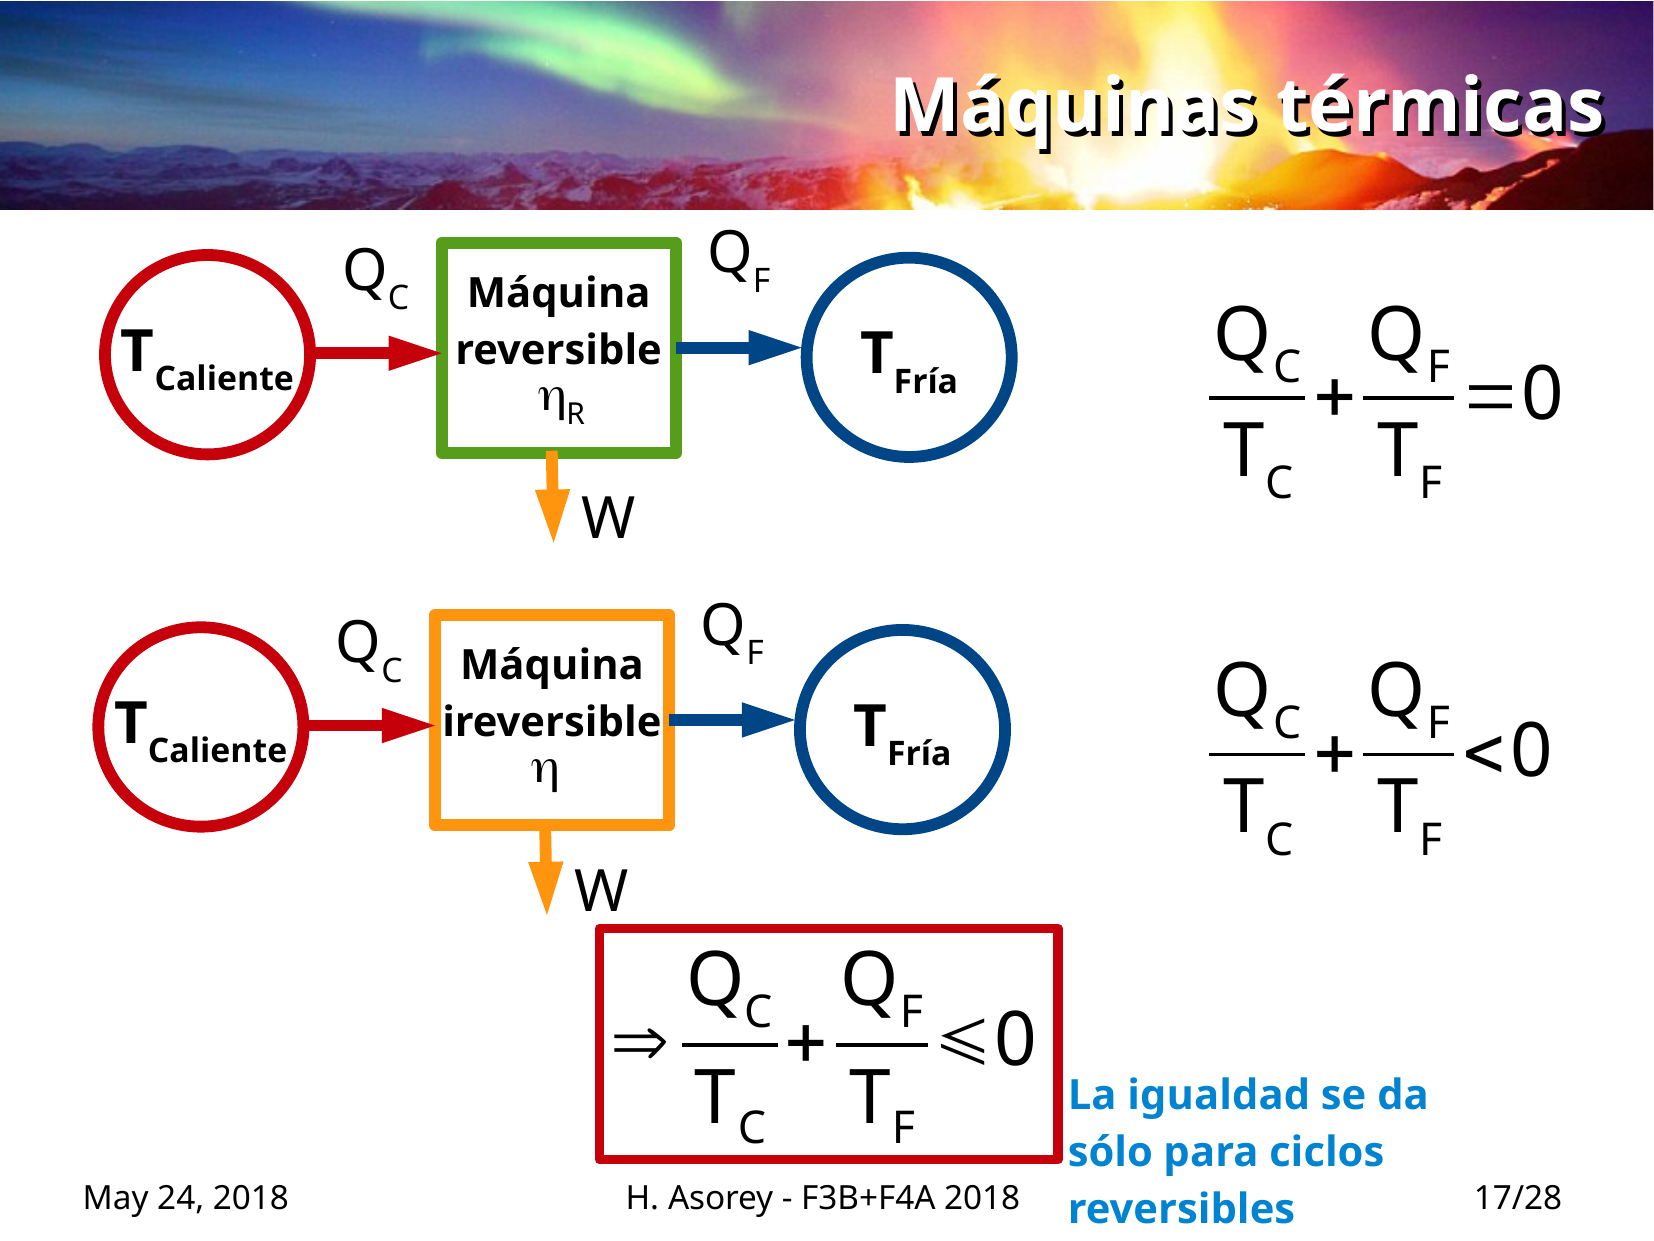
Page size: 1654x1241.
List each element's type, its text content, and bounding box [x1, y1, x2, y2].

text_box TCaliente [98, 627, 304, 827]
chart [1200, 287, 1580, 509]
picture [0, 1, 1654, 210]
text_box TFría [806, 257, 1012, 457]
text_box Máquina reversible [441, 242, 677, 454]
chart [1200, 644, 1570, 866]
text_box Máquina ireversible [435, 614, 670, 826]
text_box W [565, 469, 652, 556]
title Máquinas térmicas [45, 15, 1606, 191]
chart [530, 384, 592, 433]
text_box TFría [799, 629, 1006, 830]
text_box W [559, 841, 645, 928]
chart [523, 757, 568, 796]
text_box TCaliente [105, 255, 310, 455]
text_box La igualdad se da sólo para ciclos reversibles [1053, 1056, 1538, 1174]
chart [604, 933, 1054, 1156]
